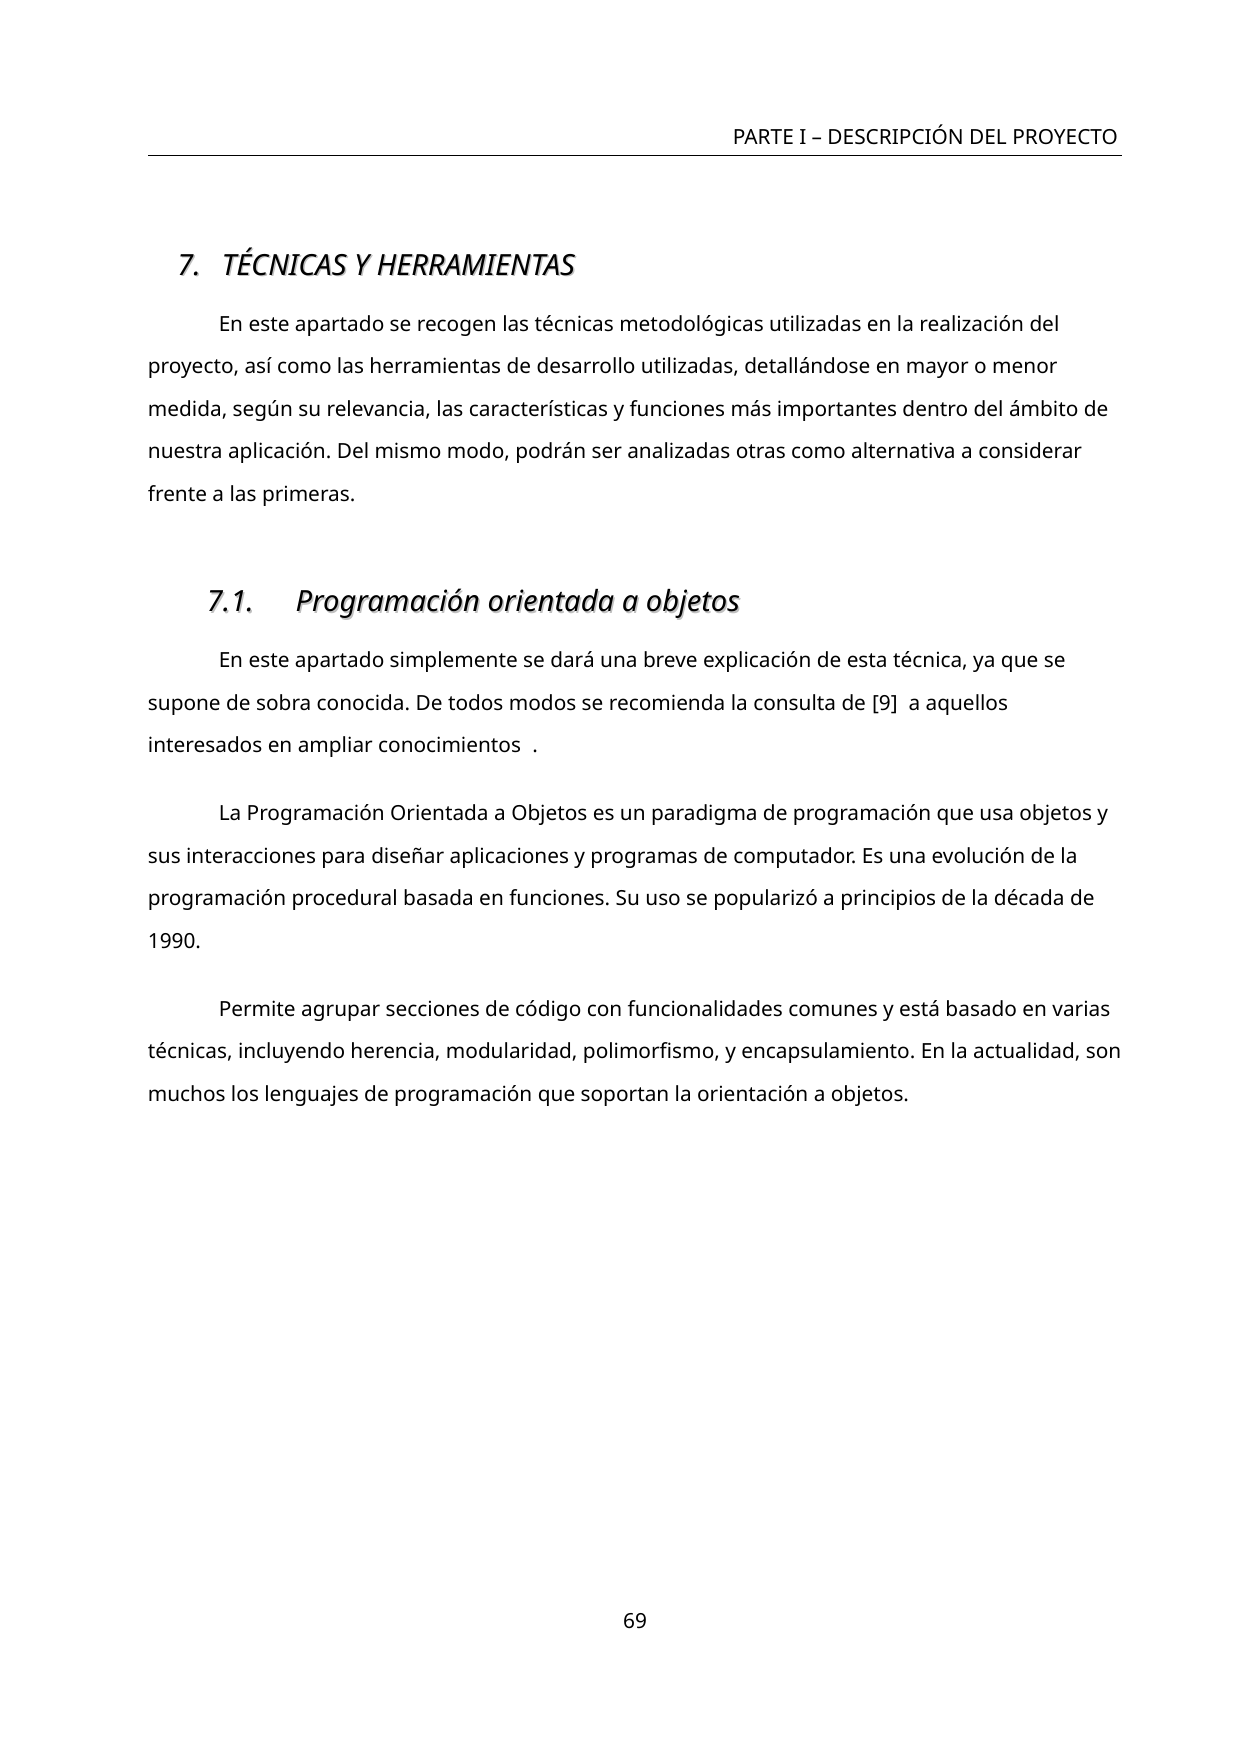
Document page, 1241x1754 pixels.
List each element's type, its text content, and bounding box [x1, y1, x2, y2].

text En este apartado simplemente se dará una breve explicación de esta técnica, ya que se supone de sobra conocida. De todos modos se recomienda la consulta de [9] a aquellos interesados en ampliar conocimientos . [148, 645, 1122, 759]
subtitle Programación orientada a objetos [207, 581, 1122, 620]
text En este apartado se recogen las técnicas metodológicas utilizadas en la realización del proyecto, así como las herramientas de desarrollo utilizadas, detallándose en mayor o menor medida, según su relevancia, las características y funciones más importantes dentro del ámbito de nuestra aplicación. Del mismo modo, podrán ser analizadas otras como alternativa a considerar frente a las primeras. [148, 309, 1122, 507]
text Permite agrupar secciones de código con funcionalidades comunes y está basado en varias técnicas, incluyendo herencia, modularidad, polimorfismo, y encapsulamiento. En la actualidad, son muchos los lenguajes de programación que soportan la orientación a objetos. [148, 994, 1122, 1107]
text La Programación Orientada a Objetos es un paradigma de programación que usa objetos y sus interacciones para diseñar aplicaciones y programas de computador. Es una evolución de la programación procedural basada en funciones. Su uso se popularizó a principios de la década de 1990. [148, 798, 1122, 954]
subtitle TÉCNICAS Y HERRAMIENTAS [177, 244, 1122, 284]
